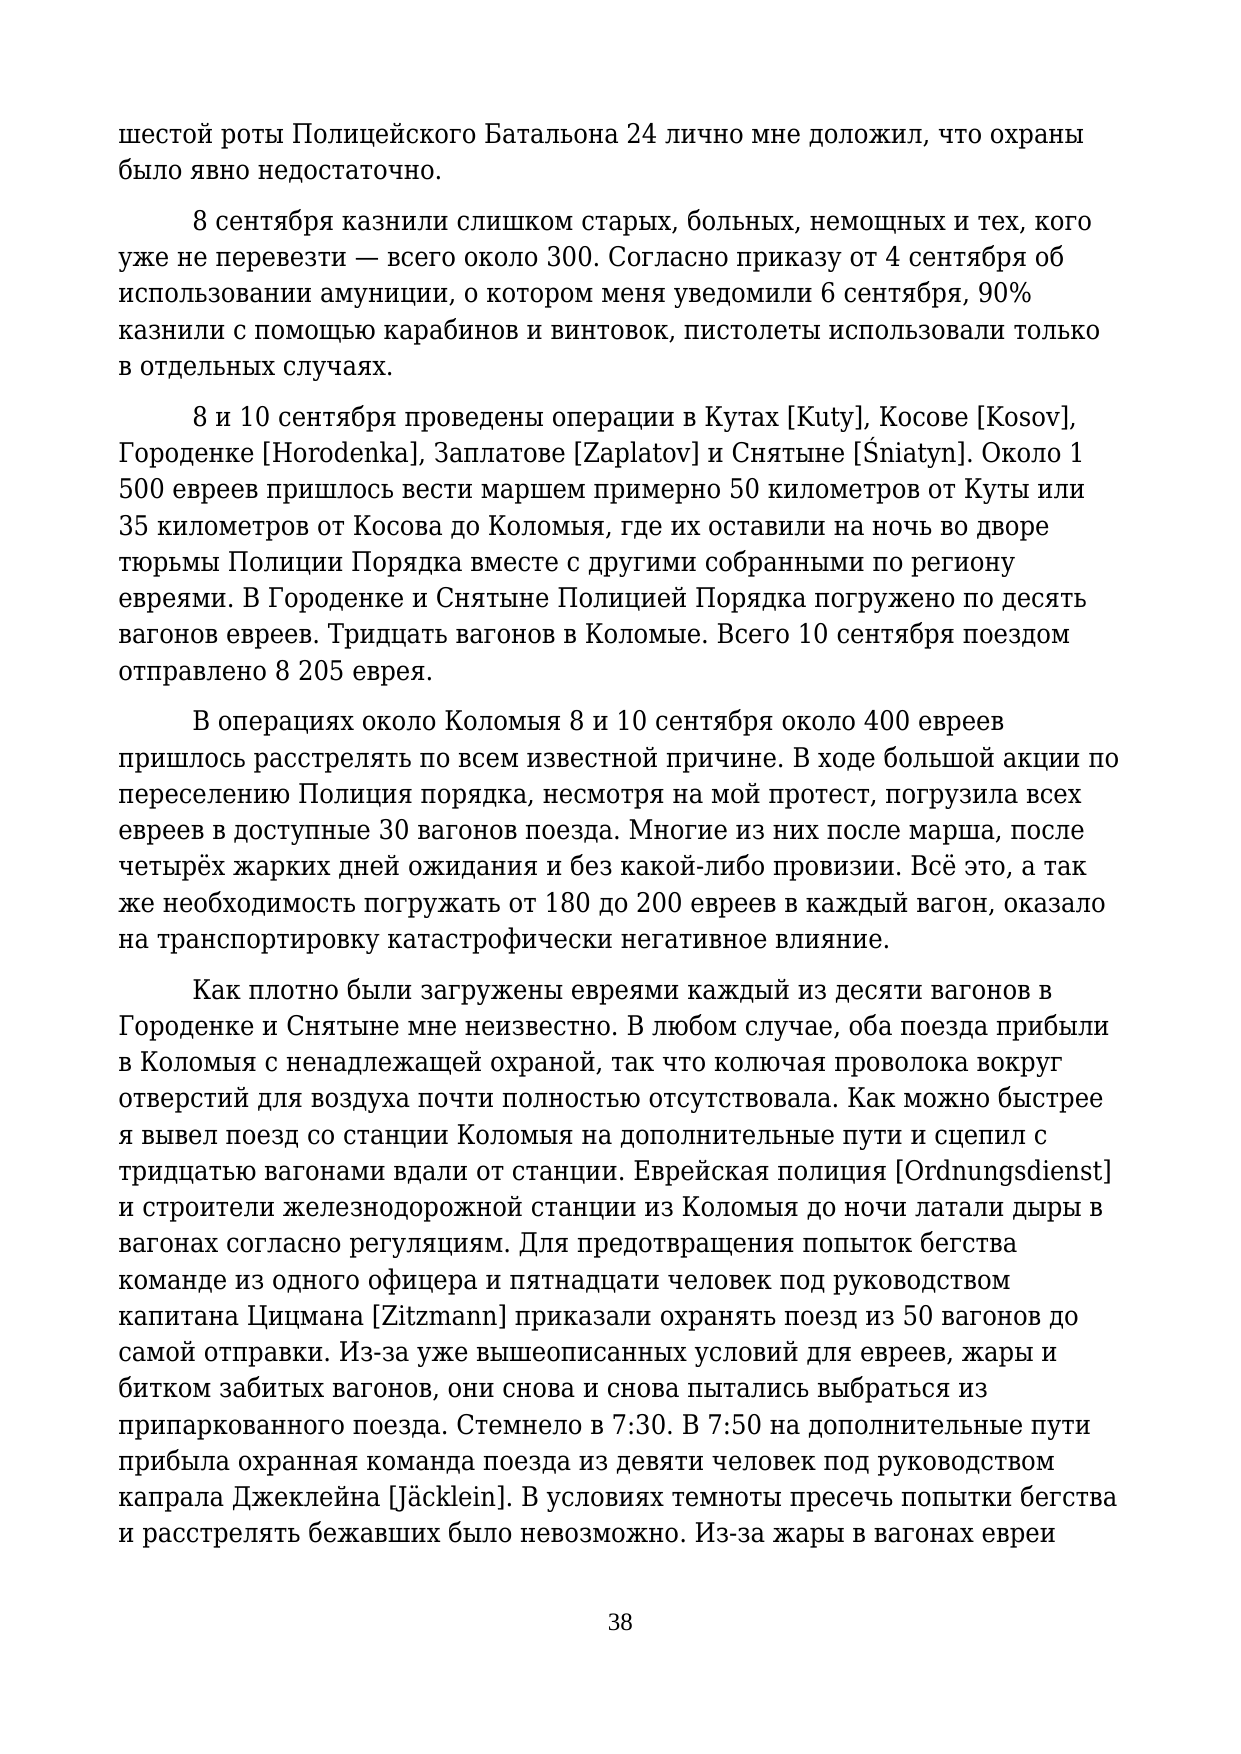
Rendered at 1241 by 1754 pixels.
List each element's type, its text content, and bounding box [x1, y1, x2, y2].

text 8 сентября казнили слишком старых, больных, немощных и тех, кого уже не перевезти — всего около 300. Согласно приказу от 4 сентября об использовании амуниции, о котором меня уведомили 6 сентября, 90% казнили с помощью карабинов и винтовок, пистолеты использовали только в отдельных случаях. [118, 205, 1122, 382]
text Как плотно были загружены евреями каждый из десяти вагонов в Городенке и Снятыне мне неизвестно. В любом случае, оба поезда прибыли в Коломыя с ненадлежащей охраной, так что колючая проволока вокруг отверстий для воздуха почти полностью отсутствовала. Как можно быстрее я вывел поезд со станции Коломыя на дополнительные пути и сцепил с тридцатью вагонами вдали от станции. Еврейская полиция [Ordnungsdienst] и строители железнодорожной станции из Коломыя до ночи латали дыры в вагонах согласно регуляциям. Для предотвращения попыток бегства команде из одного офицера и пятнадцати человек под руководством капитана Цицмана [Zitzmann] приказали охранять поезд из 50 вагонов до самой отправки. Из-за уже вышеописанных условий для евреев, жары и битком забитых вагонов, они снова и снова пытались выбраться из припаркованного поезда. Стемнело в 7:30. В 7:50 на дополнительные пути прибыла охранная команда поезда из девяти человек под руководством капрала Джеклейна [Jäcklein]. В условиях темноты пресечь попытки бегства и расстрелять бежавших было невозможно. Из-за жары в вагонах евреи [118, 974, 1122, 1549]
text В операциях около Коломыя 8 и 10 сентября около 400 евреев пришлось расстрелять по всем известной причине. В ходе большой акции по переселению Полиция порядка, несмотря на мой протест, погрузила всех евреев в доступные 30 вагонов поезда. Многие из них после марша, после четырёх жарких дней ожидания и без какой-либо провизии. Всё это, а так же необходимость погружать от 180 до 200 евреев в каждый вагон, оказало на транспортировку катастрофически негативное влияние. [118, 706, 1122, 955]
text шестой роты Полицейского Батальона 24 лично мне доложил, что охраны было явно недостаточно. [118, 118, 1122, 186]
text 8 и 10 сентября проведены операции в Кутах [Kuty], Косове [Kosov], Городенке [Horodenka], Заплатове [Zaplatov] и Снятыне [Śniatyn]. Около 1 500 евреев пришлось вести маршем примерно 50 километров от Куты или 35 километров от Косова до Коломыя, где их оставили на ночь во дворе тюрьмы Полиции Порядка вместе с другими собранными по региону евреями. В Городенке и Снятыне Полицией Порядка погружено по десять вагонов евреев. Тридцать вагонов в Коломые. Всего 10 сентября поездом отправлено 8 205 еврея. [118, 401, 1122, 686]
